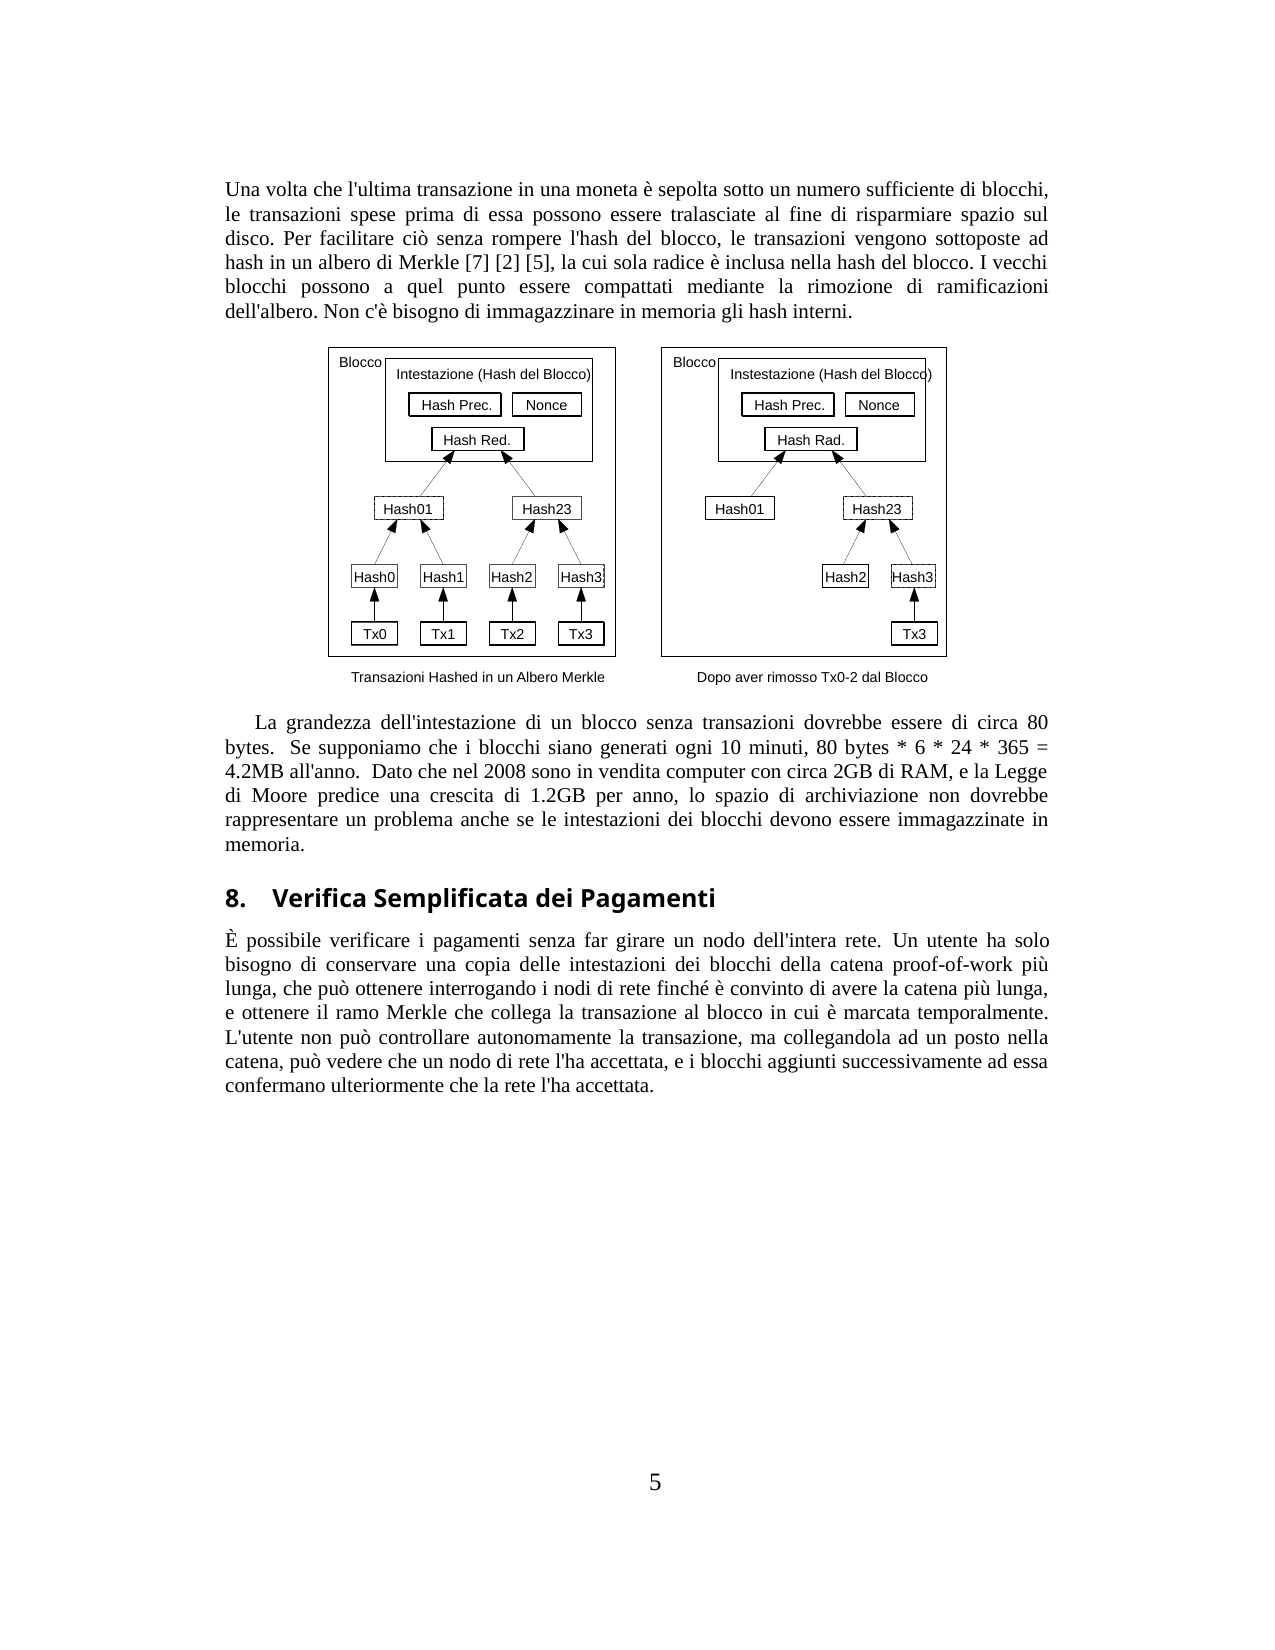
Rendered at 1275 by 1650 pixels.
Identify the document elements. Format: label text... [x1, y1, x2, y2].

subtitle 8. Verifica Semplificata dei Pagamenti [225, 881, 1050, 915]
text È possibile verificare i pagamenti senza far girare un nodo dell'intera rete. Un utente ha solo bisogno di conservare una copia delle intestazioni dei blocchi della catena proof-of-work più lunga, che può ottenere interrogando i nodi di rete finché è convinto di avere la catena più lunga, e ottenere il ramo Merkle che collega la transazione al blocco in cui è marcata temporalmente. L'utente non può controllare autonomamente la transazione, ma collegandola ad un posto nella catena, può vedere che un nodo di rete l'ha accettata, e i blocchi aggiunti successivamente ad essa confermano ulteriormente che la rete l'ha accettata. [225, 927, 1050, 1097]
text La grandezza dell'intestazione di un blocco senza transazioni dovrebbe essere di circa 80 bytes. Se supponiamo che i blocchi siano generati ogni 10 minuti, 80 bytes * 6 * 24 * 365 = 4.2MB all'anno. Dato che nel 2008 sono in vendita computer con circa 2GB di RAM, e la Legge di Moore predice una crescita di 1.2GB per anno, lo spazio di archiviazione non dovrebbe rappresentare un problema anche se le intestazioni dei blocchi devono essere immagazzinate in memoria. [225, 710, 1050, 856]
text Una volta che l'ultima transazione in una moneta è sepolta sotto un numero sufficiente di blocchi, le transazioni spese prima di essa possono essere tralasciate al fine di risparmiare spazio sul disco. Per facilitare ciò senza rompere l'hash del blocco, le transazioni vengono sottoposte ad hash in un albero di Merkle [7] [2] [5], la cui sola radice è inclusa nella hash del blocco. I vecchi blocchi possono a quel punto essere compattati mediante la rimozione di ramificazioni dell'albero. Non c'è bisogno di immagazzinare in memoria gli hash interni. [225, 177, 1050, 323]
